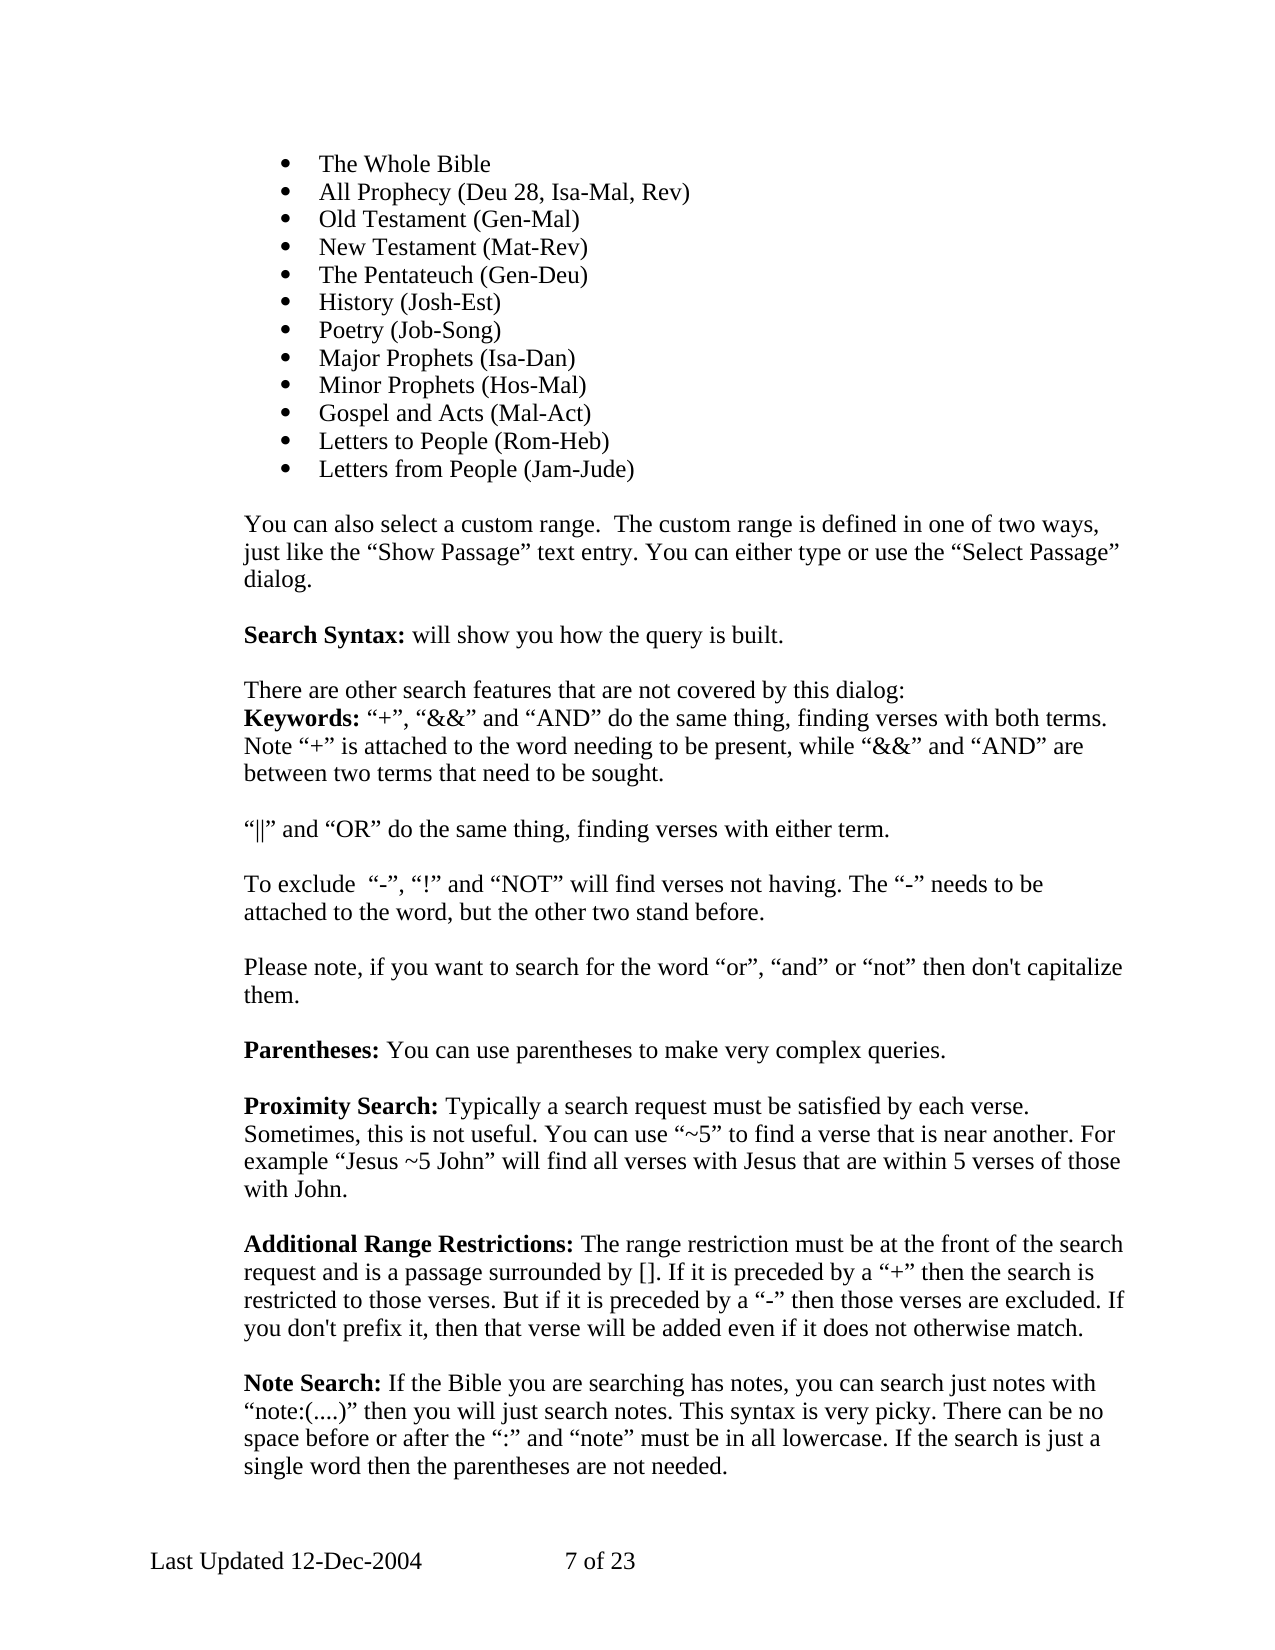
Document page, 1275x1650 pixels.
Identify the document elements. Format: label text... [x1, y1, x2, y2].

list Letters to People (Rom-Heb) [281, 427, 1125, 455]
text Keywords: “+”, “&&” and “AND” do the same thing, finding verses with both terms. Note “+” is attached to the word needing to be present, while “&&” and “AND” are between two terms that need to be sought. [244, 704, 1125, 787]
list The Pentateuch (Gen-Deu) [281, 261, 1125, 288]
text Proximity Search: Typically a search request must be satisfied by each verse. Sometimes, this is not useful. You can use “~5” to find a verse that is near another. For example “Jesus ~5 John” will find all verses with Jesus that are within 5 verses of those with John. [244, 1092, 1125, 1203]
text Parentheses: You can use parentheses to make very complex queries. [244, 1037, 1125, 1064]
list All Prophecy (Deu 28, Isa-Mal, Rev) [281, 178, 1125, 205]
list Minor Prophets (Hos-Mal) [281, 372, 1125, 399]
list The Whole Bible [281, 150, 1125, 178]
text To exclude “-”, “!” and “NOT” will find verses not having. The “-” needs to be attached to the word, but the other two stand before. [244, 870, 1125, 926]
text Additional Range Restrictions: The range restriction must be at the front of the search request and is a passage surrounded by []. If it is preceded by a “+” then the search is restricted to those verses. But if it is preceded by a “-” then those verses are excluded. If you don't prefix it, then that verse will be added even if it does not otherwise match. [244, 1231, 1125, 1341]
list History (Josh-Est) [281, 288, 1125, 316]
text Please note, if you want to search for the word “or”, “and” or “not” then don't capitalize them. [244, 953, 1125, 1009]
list Letters from People (Jam-Jude) [281, 455, 1125, 482]
list Major Prophets (Isa-Dan) [281, 344, 1125, 372]
list Old Testament (Gen-Mal) [281, 205, 1125, 233]
list New Testament (Mat-Rev) [281, 233, 1125, 261]
text There are other search features that are not covered by this dialog: [244, 676, 1125, 704]
list Poetry (Job-Song) [281, 316, 1125, 344]
text “||” and “OR” do the same thing, finding verses with either term. [244, 815, 1125, 843]
text Search Syntax: will show you how the query is built. [244, 621, 1125, 649]
text Note Search: If the Bible you are searching has notes, you can search just notes with “note:(....)” then you will just search notes. This syntax is very picky. There can be no space before or after the “:” and “note” must be in all lowercase. If the search is just a single word then the parentheses are not needed. [244, 1369, 1125, 1480]
text You can also select a custom range. The custom range is defined in one of two ways, just like the “Show Passage” text entry. You can either type or use the “Select Passage” dialog. [244, 510, 1125, 593]
list Gospel and Acts (Mal-Act) [281, 399, 1125, 427]
